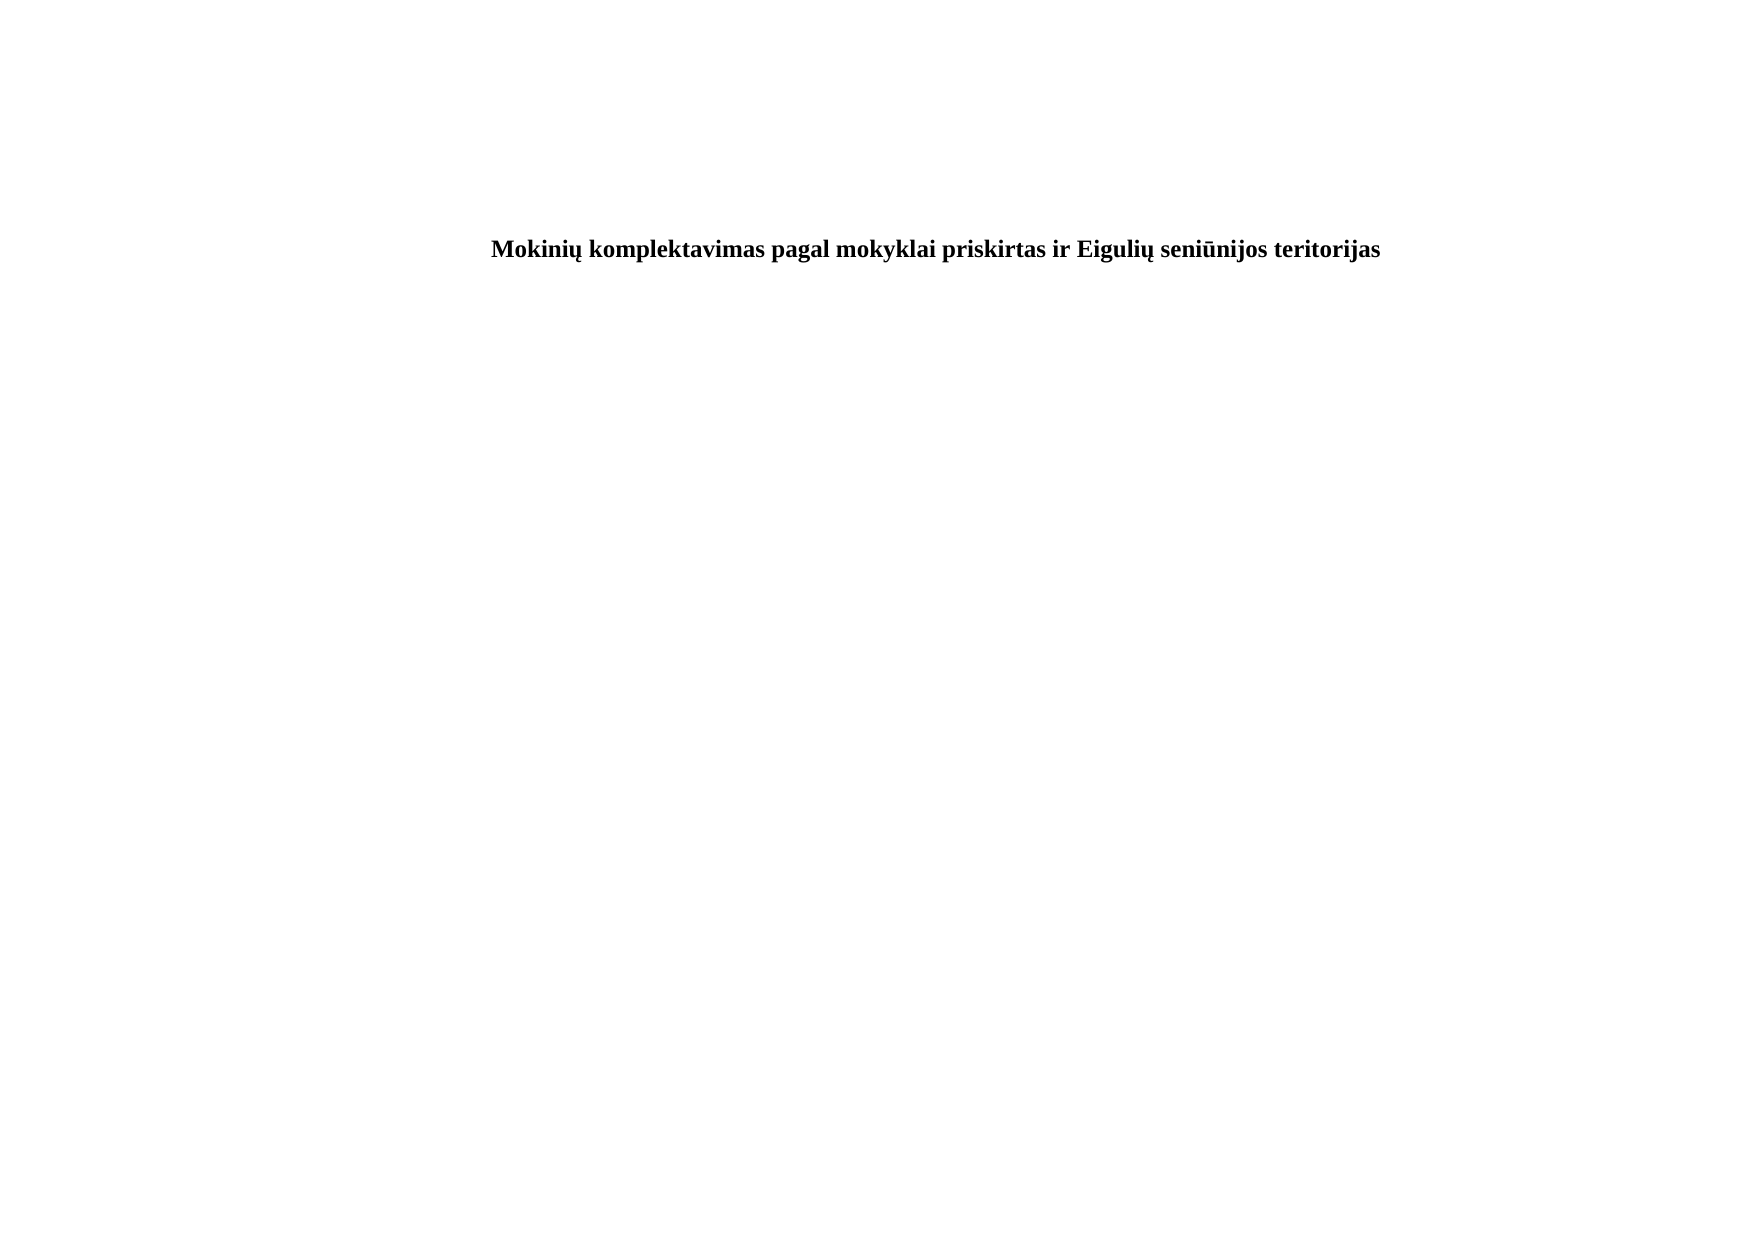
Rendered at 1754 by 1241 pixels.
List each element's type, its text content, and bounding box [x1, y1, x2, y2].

text Mokinių komplektavimas pagal mokyklai priskirtas ir Eigulių seniūnijos teritorijas [177, 234, 1695, 263]
